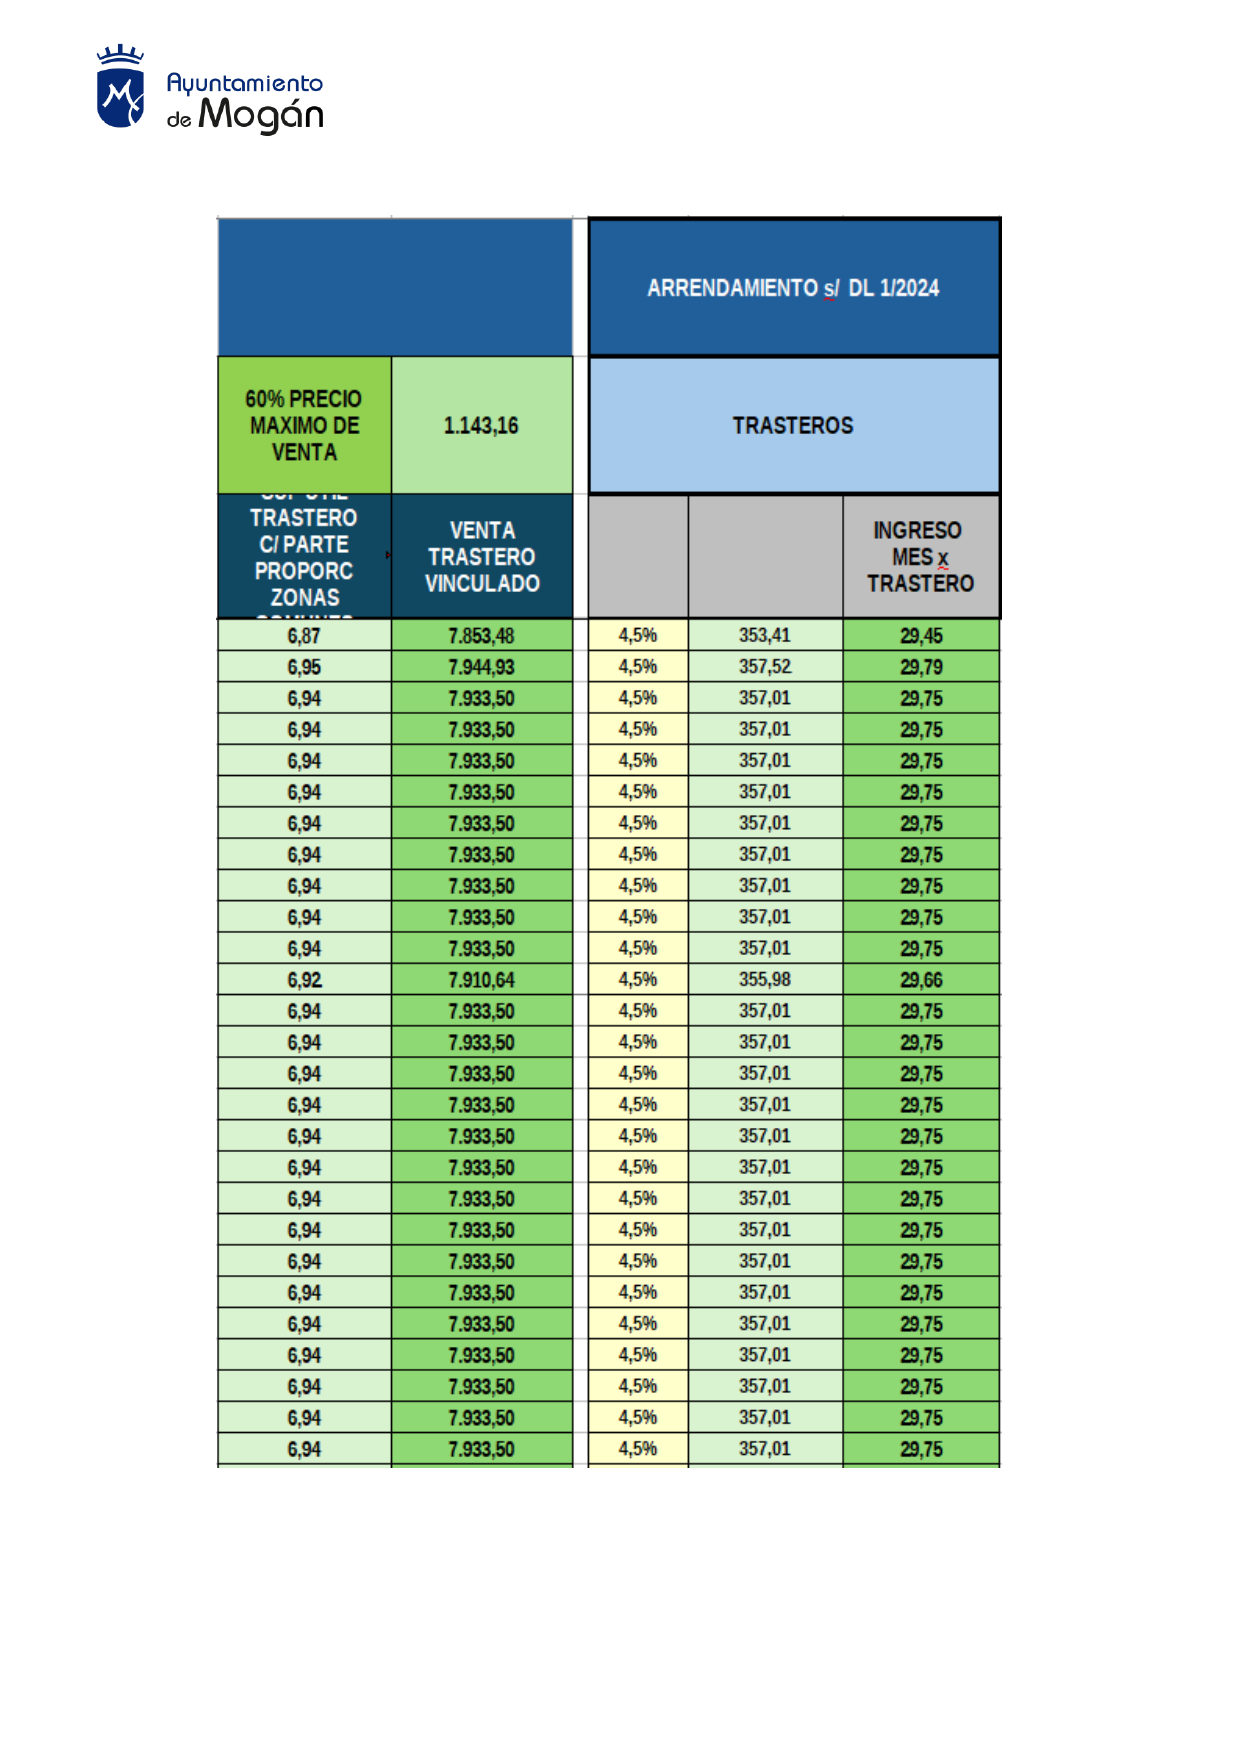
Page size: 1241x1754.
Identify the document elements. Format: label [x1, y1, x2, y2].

picture [216, 215, 1002, 1468]
picture [82, 22, 340, 154]
